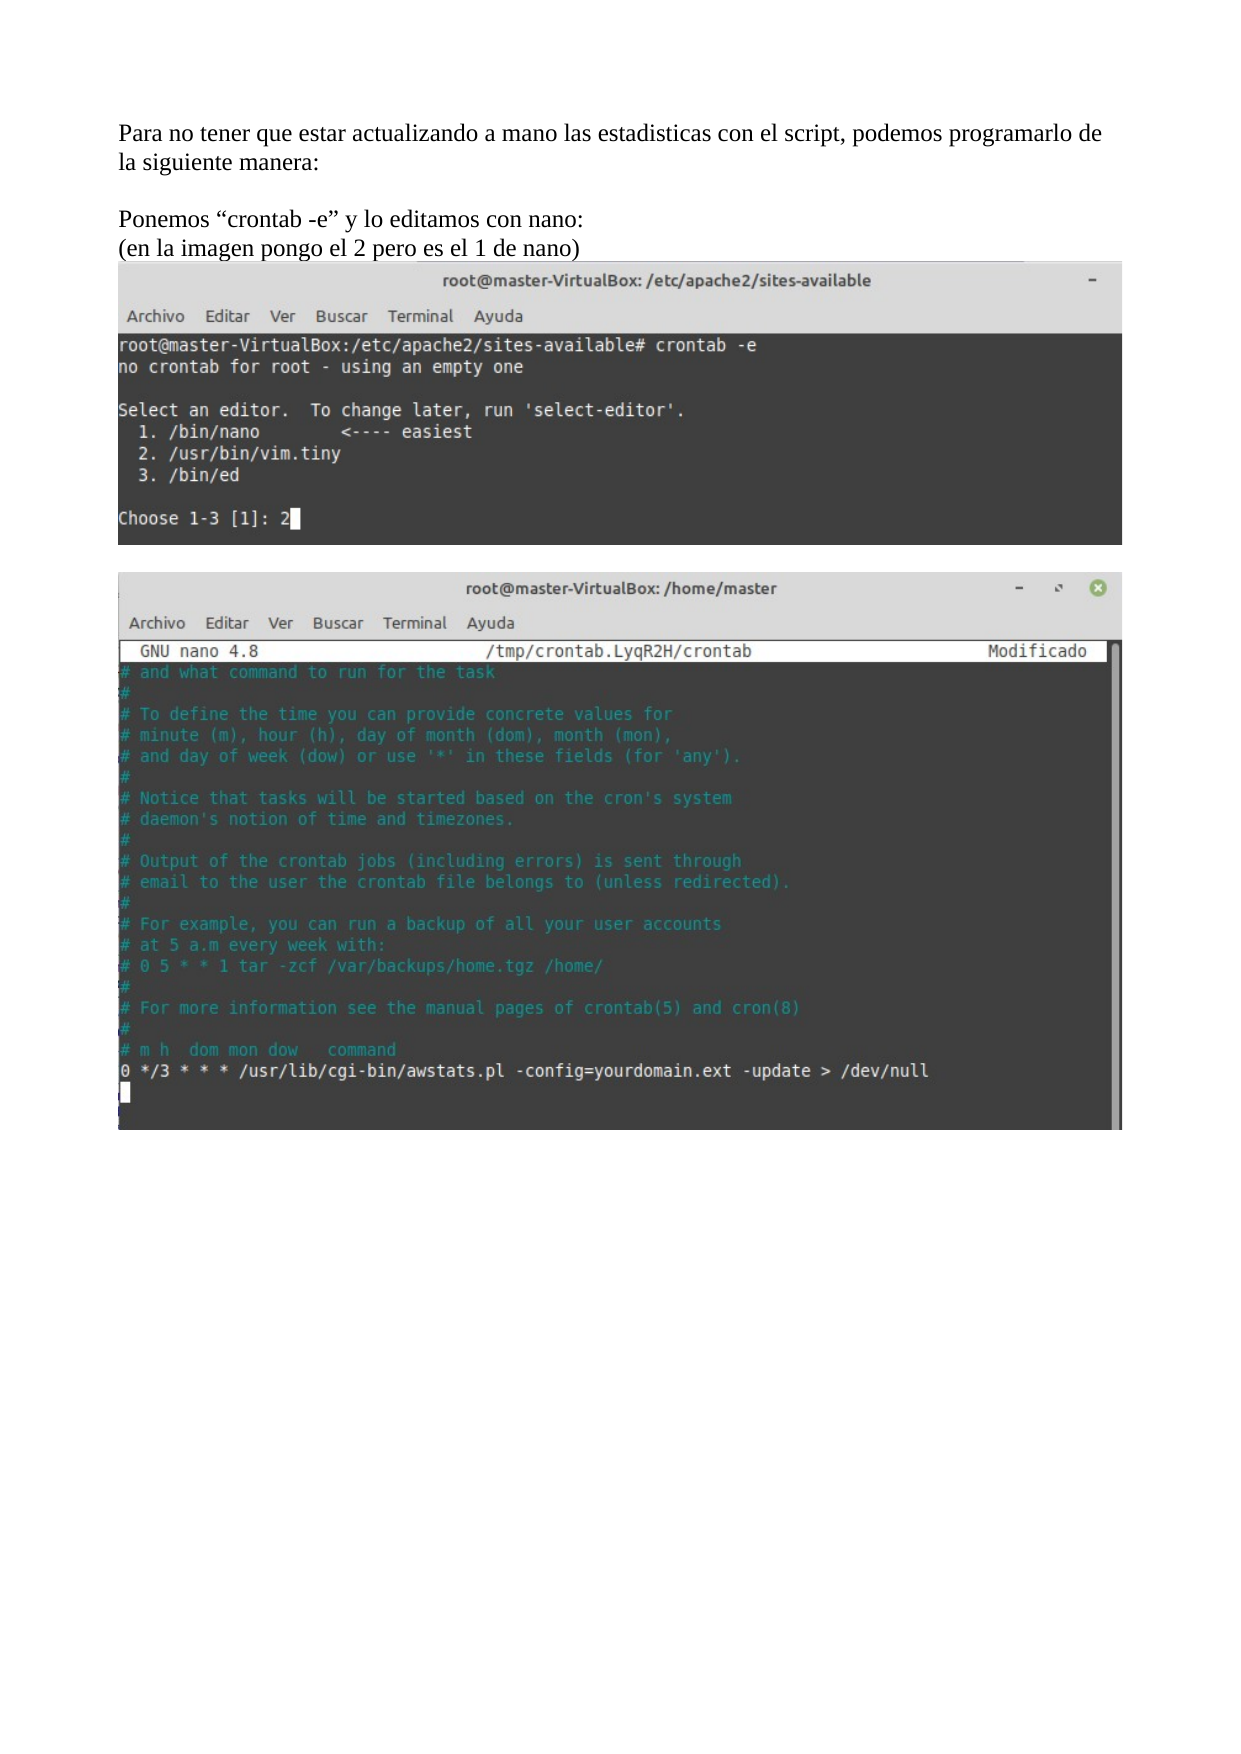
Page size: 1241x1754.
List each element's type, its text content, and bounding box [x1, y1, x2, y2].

text Para no tener que estar actualizando a mano las estadisticas con el script, podemos programarlo de la siguiente manera: [118, 118, 1122, 176]
text Ponemos “crontab -e” y lo editamos con nano: [118, 204, 1122, 233]
picture [118, 261, 1123, 545]
picture [118, 572, 1123, 1130]
text (en la imagen pongo el 2 pero es el 1 de nano) [118, 233, 1122, 261]
